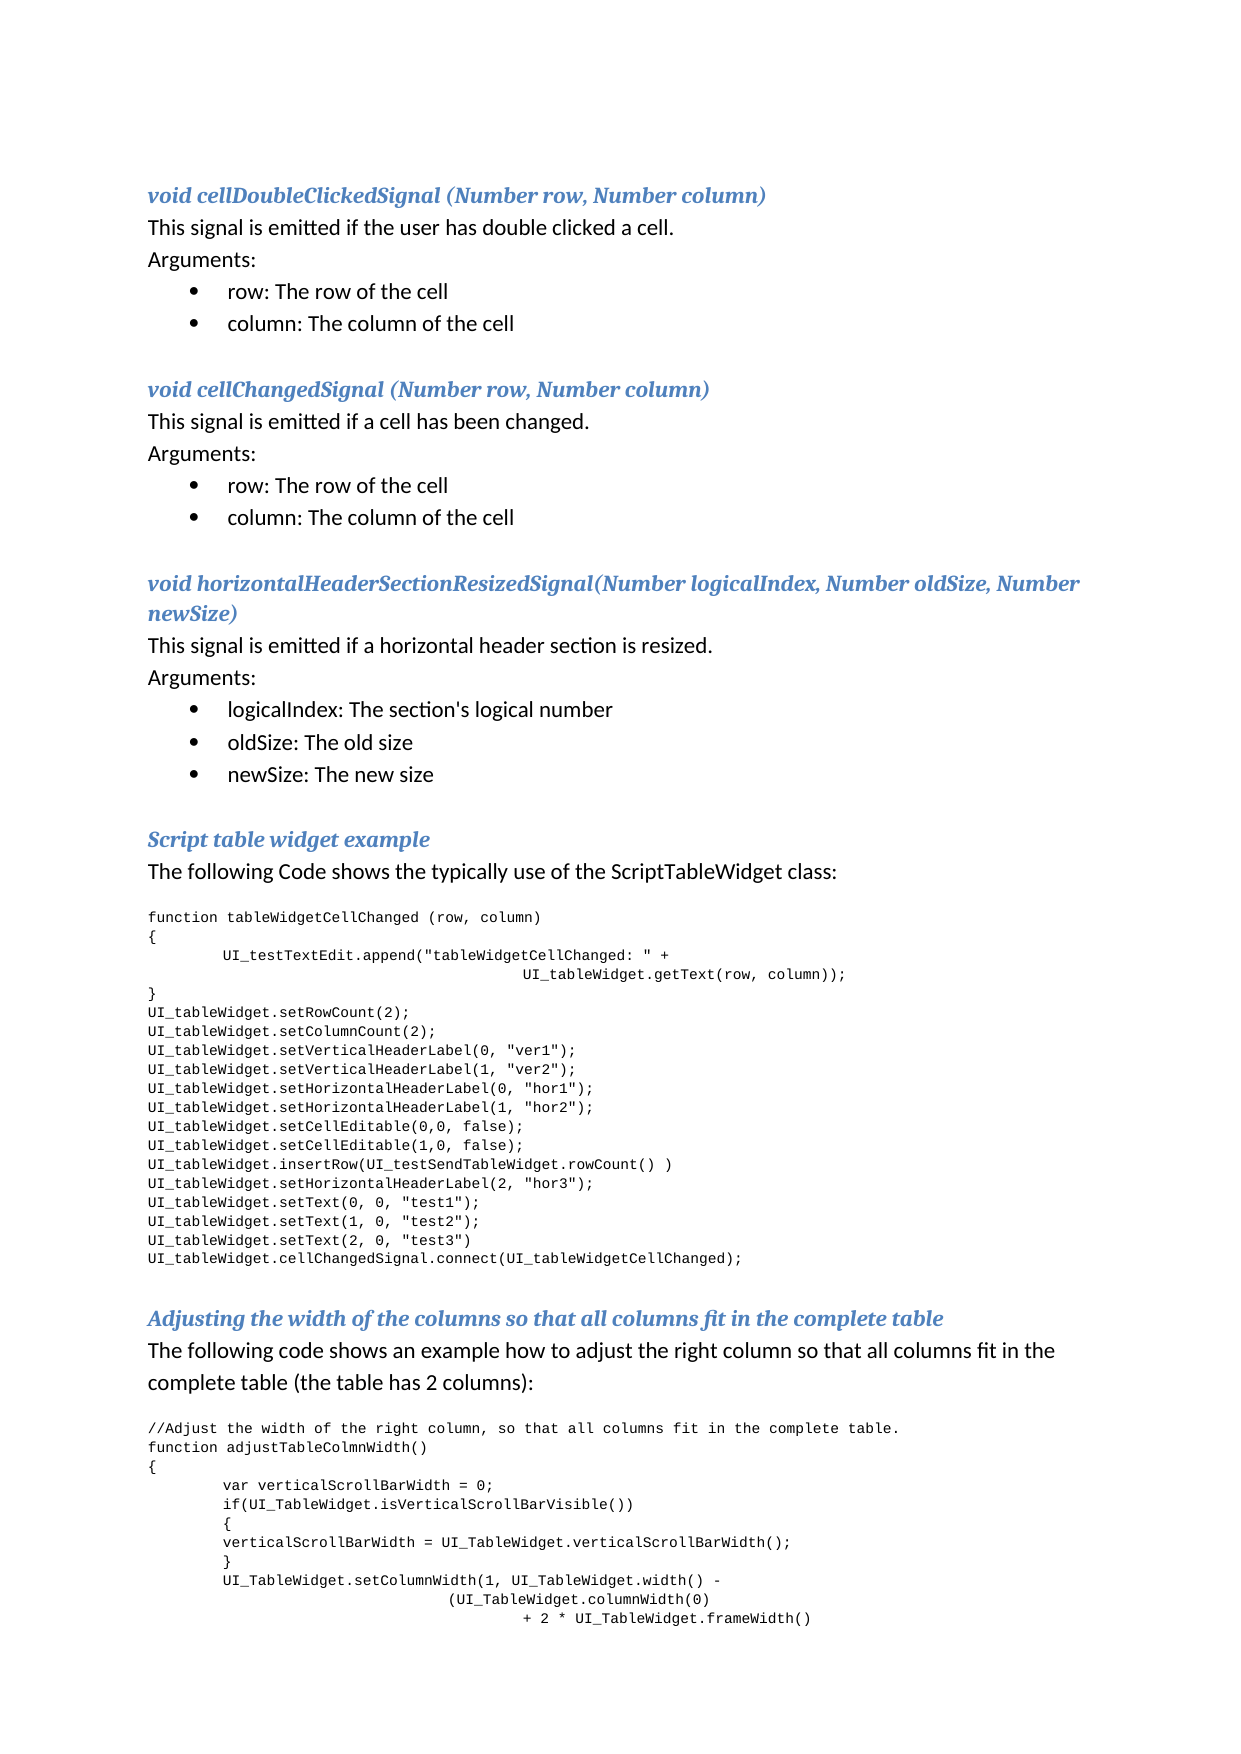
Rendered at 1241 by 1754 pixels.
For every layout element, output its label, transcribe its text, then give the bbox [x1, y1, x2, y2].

text This signal is emitted if a horizontal header section is resized. [148, 631, 1093, 659]
text This signal is emitted if a cell has been changed. [148, 407, 1093, 435]
text Arguments: [148, 245, 1093, 273]
list column: The column of the cell [190, 309, 1093, 337]
list row: The row of the cell [190, 277, 1093, 305]
text { [148, 929, 1093, 946]
text UI_tableWidget.setHorizontalHeaderLabel(0, "hor1"); [148, 1081, 1093, 1098]
list newSize: The new size [190, 760, 1093, 788]
text UI_tableWidget.setHorizontalHeaderLabel(1, "hor2"); [148, 1100, 1093, 1117]
text UI_tableWidget.getText(row, column)); [148, 967, 1093, 984]
list column: The column of the cell [190, 503, 1093, 532]
subtitle void cellDoubleClickedSignal (Number row, Number column) [148, 183, 1093, 209]
text + 2 * UI_TableWidget.frameWidth() [148, 1611, 1093, 1627]
text UI_tableWidget.setVerticalHeaderLabel(0, "ver1"); [148, 1043, 1093, 1060]
text (UI_TableWidget.columnWidth(0) [148, 1592, 1093, 1608]
text UI_tableWidget.setRowCount(2); [148, 1005, 1093, 1022]
text } [148, 1554, 1093, 1571]
text UI_testTextEdit.append("tableWidgetCellChanged: " + [148, 948, 1093, 965]
text function adjustTableColmnWidth() [148, 1440, 1093, 1457]
text UI_TableWidget.setColumnWidth(1, UI_TableWidget.width() - [148, 1573, 1093, 1589]
text UI_tableWidget.setText(2, 0, "test3") [148, 1233, 1093, 1249]
text UI_tableWidget.cellChangedSignal.connect(UI_tableWidgetCellChanged); [148, 1252, 1093, 1268]
text verticalScrollBarWidth = UI_TableWidget.verticalScrollBarWidth(); [148, 1535, 1093, 1552]
text UI_tableWidget.setText(1, 0, "test2"); [148, 1214, 1093, 1230]
subtitle Script table widget example [148, 827, 1093, 854]
text The following Code shows the typically use of the ScriptTableWidget class: [148, 857, 1093, 886]
subtitle void cellChangedSignal (Number row, Number column) [148, 377, 1093, 403]
subtitle Adjusting the width of the columns so that all columns fit in the complete table [148, 1306, 1093, 1332]
text { [148, 1516, 1093, 1533]
text { [148, 1459, 1093, 1476]
text UI_tableWidget.setCellEditable(1,0, false); [148, 1138, 1093, 1154]
text } [148, 986, 1093, 1003]
text Arguments: [148, 663, 1093, 691]
list row: The row of the cell [190, 471, 1093, 499]
list logicalIndex: The section's logical number [190, 696, 1093, 724]
text UI_tableWidget.setVerticalHeaderLabel(1, "ver2"); [148, 1062, 1093, 1079]
text This signal is emitted if the user has double clicked a cell. [148, 213, 1093, 241]
text UI_tableWidget.setColumnCount(2); [148, 1024, 1093, 1041]
text var verticalScrollBarWidth = 0; [148, 1478, 1093, 1495]
list oldSize: The old size [190, 728, 1093, 756]
text function tableWidgetCellChanged (row, column) [148, 911, 1093, 927]
text Arguments: [148, 439, 1093, 467]
text UI_tableWidget.insertRow(UI_testSendTableWidget.rowCount() ) [148, 1157, 1093, 1173]
text UI_tableWidget.setCellEditable(0,0, false); [148, 1119, 1093, 1136]
subtitle void horizontalHeaderSectionResizedSignal(Number logicalIndex, Number oldSize, Number newSize) [148, 571, 1093, 627]
text UI_tableWidget.setText(0, 0, "test1"); [148, 1195, 1093, 1211]
text UI_tableWidget.setHorizontalHeaderLabel(2, "hor3"); [148, 1176, 1093, 1192]
text if(UI_TableWidget.isVerticalScrollBarVisible()) [148, 1497, 1093, 1514]
text The following code shows an example how to adjust the right column so that all columns fit in the complete table (the table has 2 columns): [148, 1336, 1093, 1396]
text //Adjust the width of the right column, so that all columns fit in the complete table. [148, 1421, 1093, 1438]
